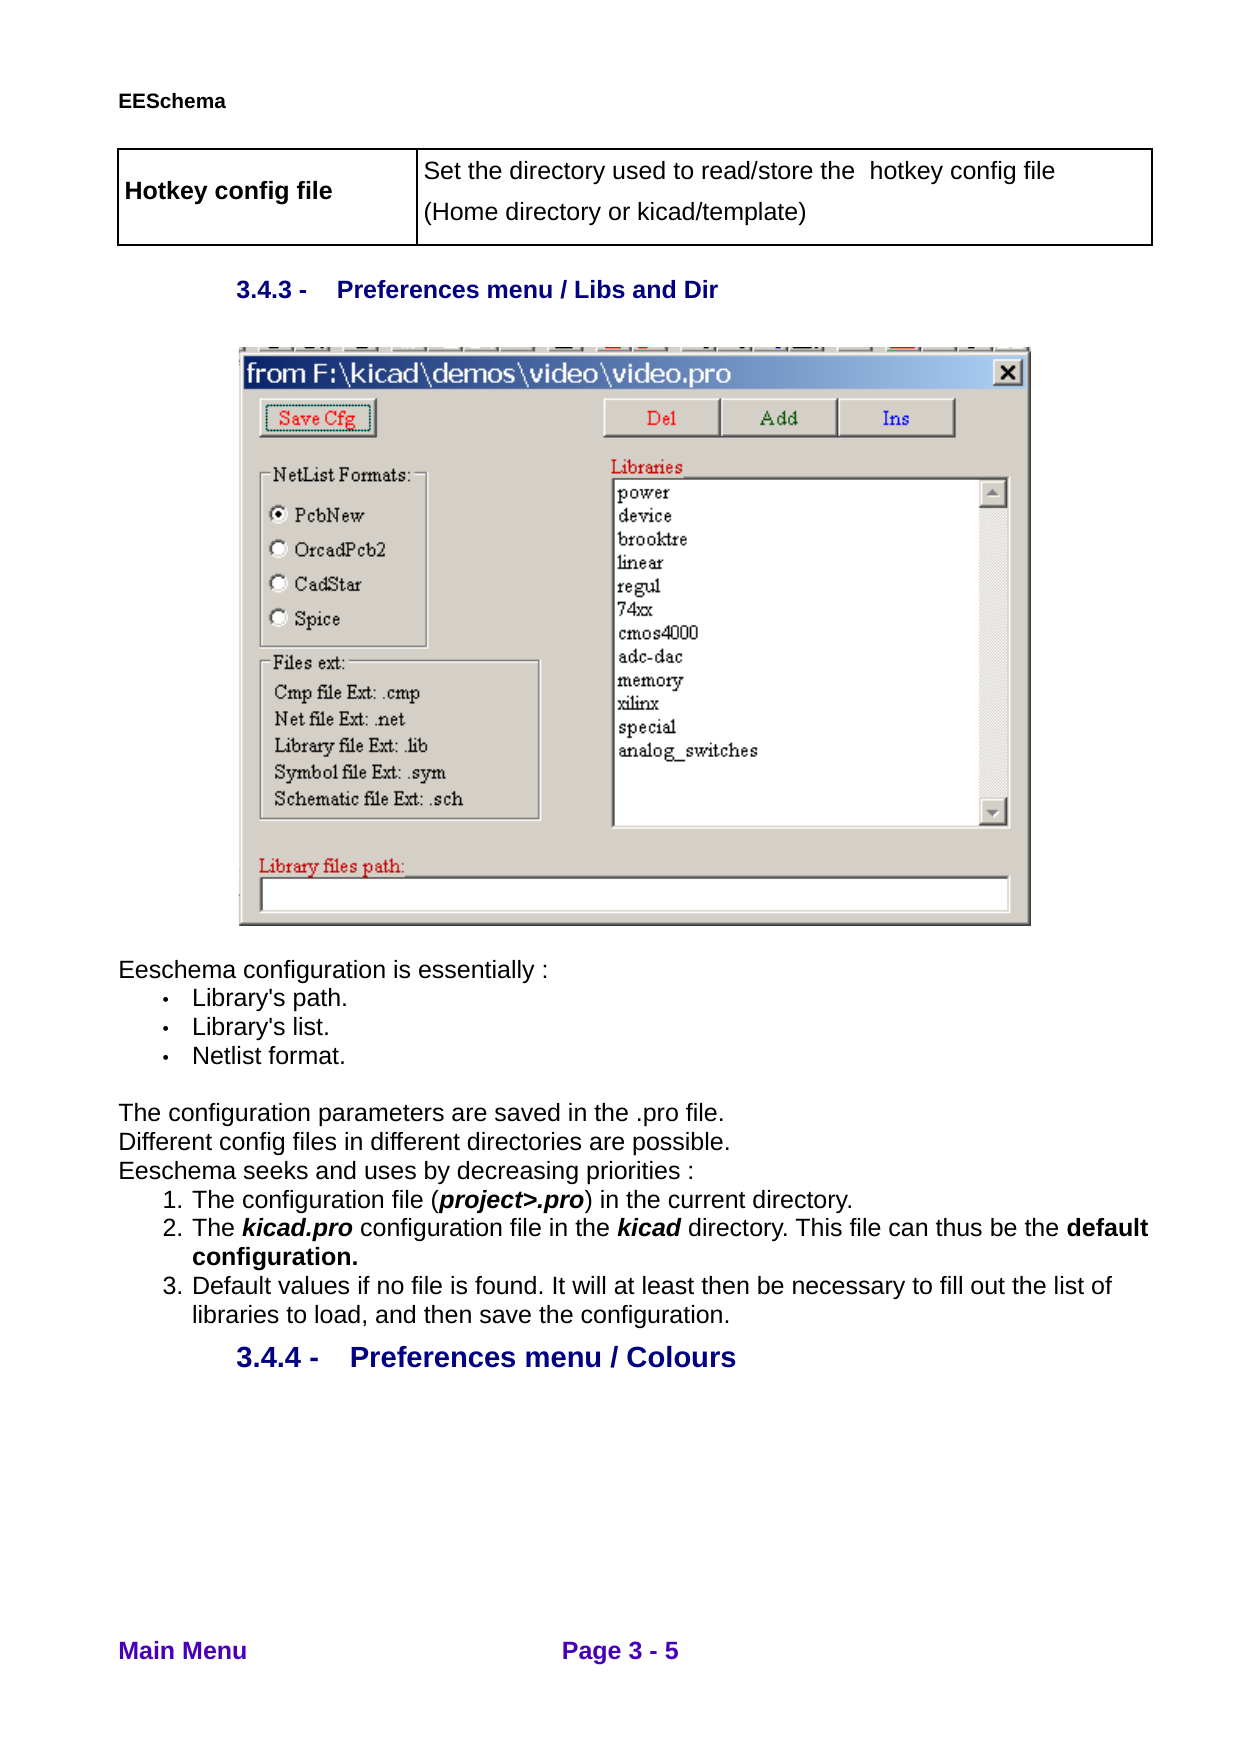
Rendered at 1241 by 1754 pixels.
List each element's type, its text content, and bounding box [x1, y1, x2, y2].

table_cell Hotkey config file [119, 150, 416, 244]
list Default values if no file is found. It will at least then be necessary to fill out the list of libraries to load, and then save the configuration. [162, 1271, 1152, 1328]
text Different config files in different directories are possible. [118, 1127, 1152, 1156]
list Netlist format. [162, 1041, 1152, 1070]
table_cell Set the directory used to read/store the hotkey config file (Home directory or kicad/template) [418, 150, 1151, 244]
picture [238, 347, 1031, 926]
list The configuration file (project>.pro) in the current directory. [162, 1185, 1152, 1213]
list Library's list. [162, 1012, 1152, 1041]
subtitle Preferences menu / Colours [236, 1340, 1152, 1374]
text Eeschema seeks and uses by decreasing priorities : [118, 1156, 1152, 1185]
text The configuration parameters are saved in the .pro file. [118, 1098, 1152, 1127]
list The kicad.pro configuration file in the kicad directory. This file can thus be the default configuration. [162, 1213, 1152, 1271]
subtitle Preferences menu / Libs and Dir [236, 275, 1152, 304]
list Library's path. [162, 983, 1152, 1012]
text Eeschema configuration is essentially : [118, 955, 1152, 983]
